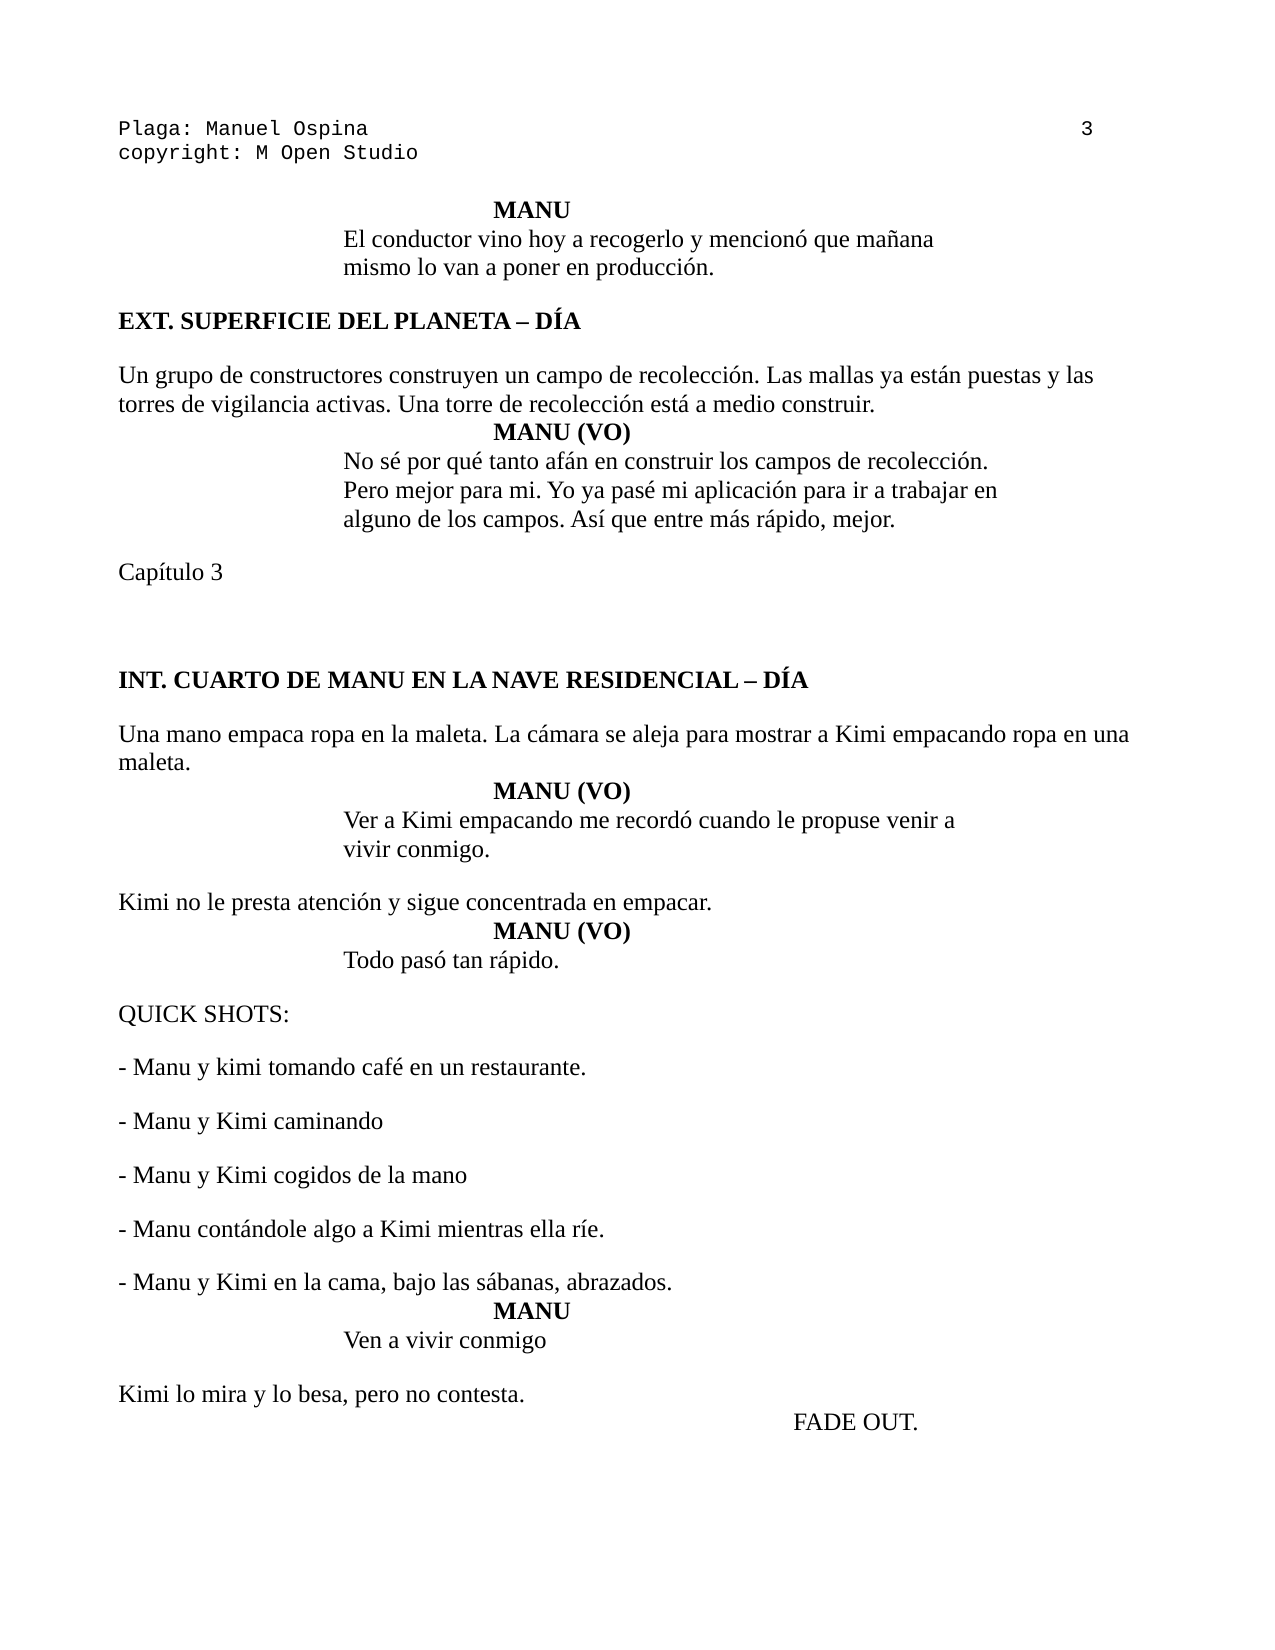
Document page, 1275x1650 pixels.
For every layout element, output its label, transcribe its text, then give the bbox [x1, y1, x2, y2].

text Fade out. [793, 1407, 1157, 1436]
text Kimi lo mira y lo besa, pero no contesta. [118, 1379, 1157, 1407]
text Ven a vivir conmigo [343, 1325, 1007, 1354]
text Manu [493, 195, 1007, 224]
text No sé por qué tanto afán en construir los campos de recolección. Pero mejor para mi. Yo ya pasé mi aplicación para ir a trabajar en alguno de los campos. Así que entre más rápido, mejor. [343, 446, 1007, 532]
text Quick shots: [118, 999, 1157, 1027]
text int. Cuarto de manu en la nave residencial – día [118, 665, 1157, 694]
text - Manu y Kimi cogidos de la mano [118, 1160, 1157, 1189]
text - Manu y Kimi caminando [118, 1106, 1157, 1135]
text Un grupo de constructores construyen un campo de recolección. Las mallas ya están puestas y las torres de vigilancia activas. Una torre de recolección está a medio construir. [118, 360, 1157, 417]
text Ver a Kimi empacando me recordó cuando le propuse venir a vivir conmigo. [343, 805, 1007, 862]
text - Manu contándole algo a Kimi mientras ella ríe. [118, 1214, 1157, 1242]
text Capítulo 3 [118, 557, 1157, 586]
text Kimi no le presta atención y sigue concentrada en empacar. [118, 887, 1157, 916]
text Ext. Superficie del planeta – día [118, 306, 1157, 335]
text manu (vo) [493, 417, 1007, 446]
text Todo pasó tan rápido. [343, 945, 1007, 974]
text El conductor vino hoy a recogerlo y mencionó que mañana mismo lo van a poner en producción. [343, 224, 1007, 281]
text Manu (vo) [493, 776, 1007, 805]
text Una mano empaca ropa en la maleta. La cámara se aleja para mostrar a Kimi empacando ropa en una maleta. [118, 719, 1157, 776]
text - Manu y kimi tomando café en un restaurante. [118, 1052, 1157, 1081]
text - Manu y Kimi en la cama, bajo las sábanas, abrazados. [118, 1267, 1157, 1296]
text Manu [493, 1296, 1007, 1325]
text Manu (VO) [493, 916, 1007, 945]
